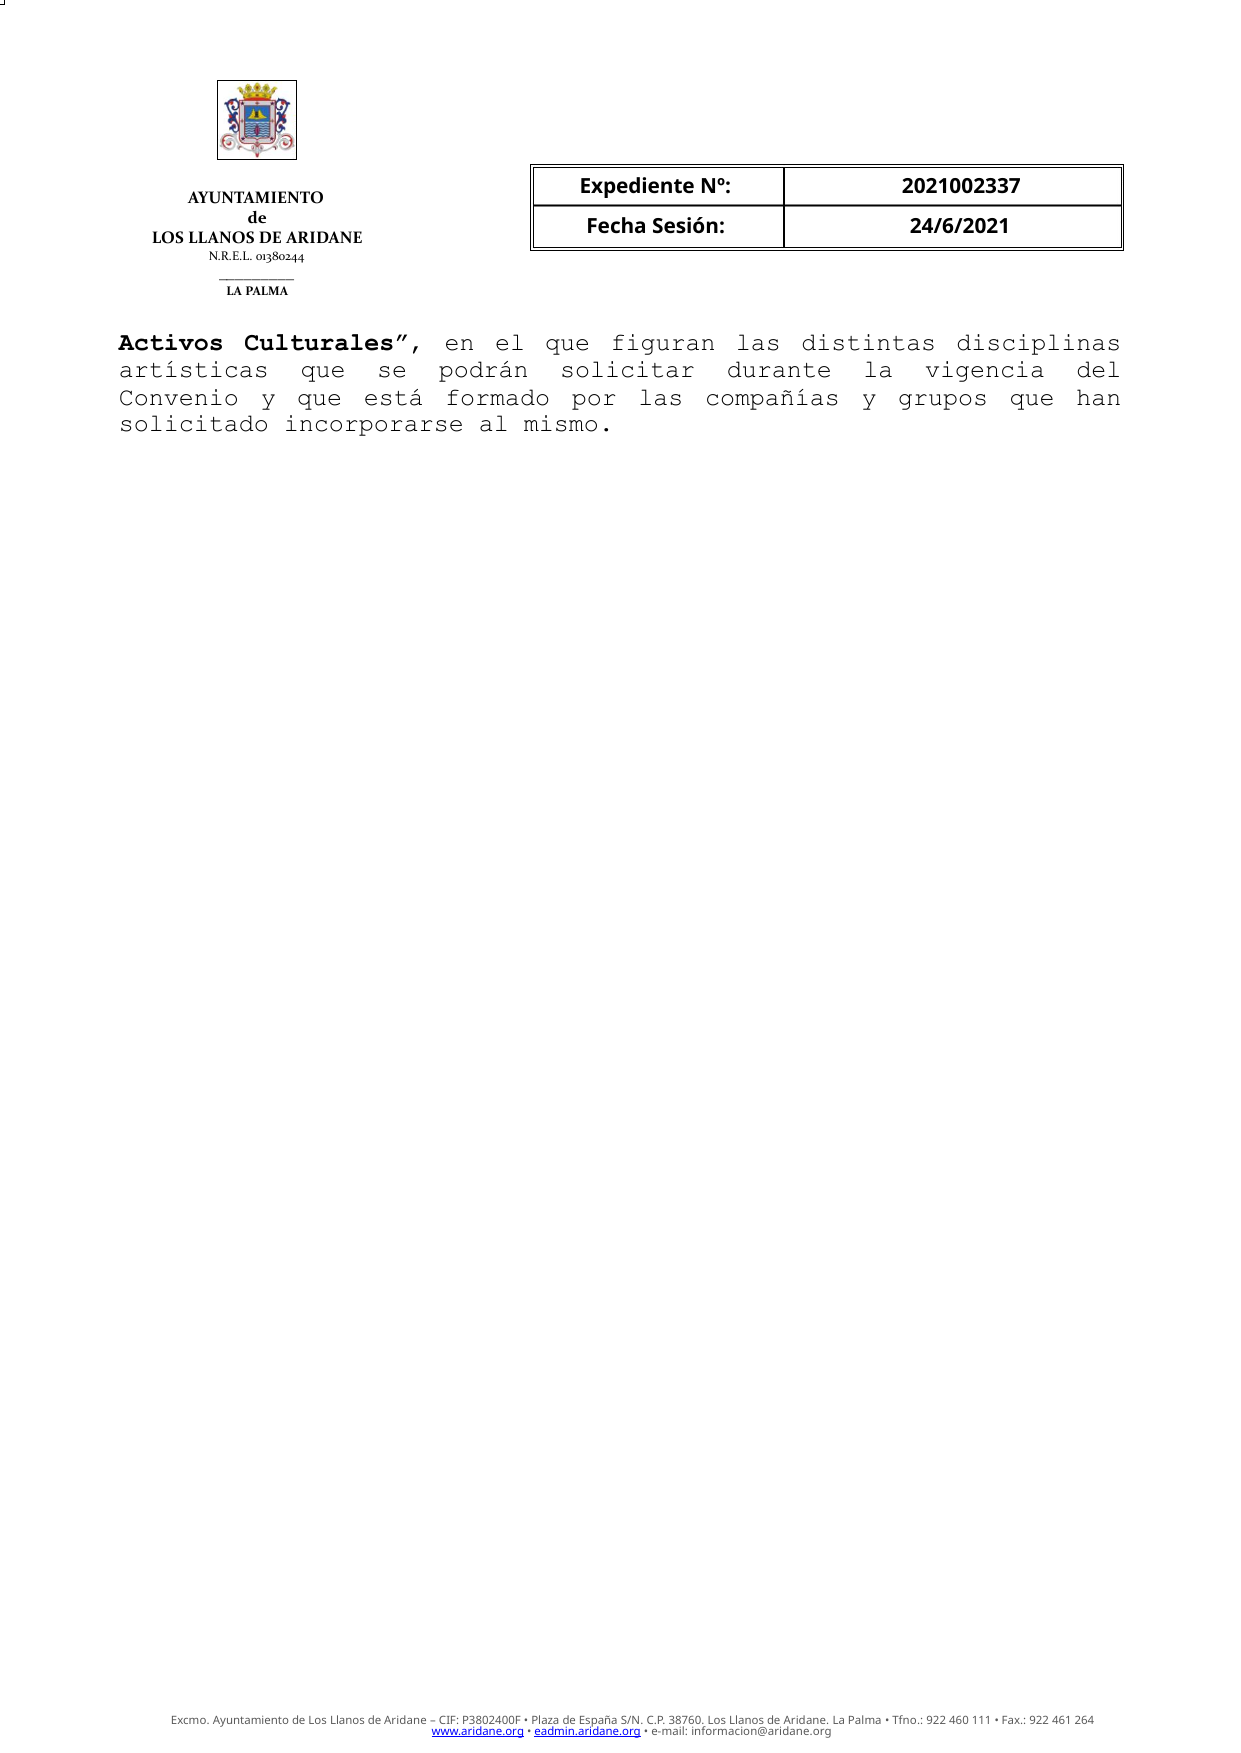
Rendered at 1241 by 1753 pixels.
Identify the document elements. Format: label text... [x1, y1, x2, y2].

text AYUNTAMIENTO [188, 190, 387, 207]
text _ [317, 266, 327, 282]
text www.aridane.org • eadmin.aridane.org • e-mail: informacion@aridane.org [431, 1724, 834, 1738]
picture [531, 165, 1123, 250]
text solicitado incorporarse al mismo. [119, 410, 1146, 437]
text artísticas que se podrán solicitar durante la vigencia del [119, 356, 1146, 383]
text Expediente Nº: [579, 173, 761, 198]
text 2021002337 [902, 173, 1059, 198]
text ________ [226, 266, 317, 282]
text Convenio y que está formado por las compañías y grupos que han [119, 383, 1146, 410]
text _ [219, 266, 226, 279]
picture [218, 81, 296, 159]
text Fecha Sesión: [586, 214, 761, 239]
text LA PALMA [226, 286, 317, 298]
text N.R.E.L. 01380244 [208, 250, 327, 262]
text de [247, 210, 387, 227]
text 24/6/2021 [909, 214, 1059, 239]
text Excmo. Ayuntamiento de Los Llanos de Aridane – CIF: P3802400F • Plaza de España S/N. C.P. 38760. Los Llanos de Aridane. La Palma • Tfno.: 922 460 111 • Fax.: 922 461 264 [171, 1713, 1095, 1727]
text LOS LLANOS DE ARIDANE [152, 230, 387, 247]
text Activos Culturales”, en el que figuran las distintas disciplinas [119, 328, 1146, 356]
